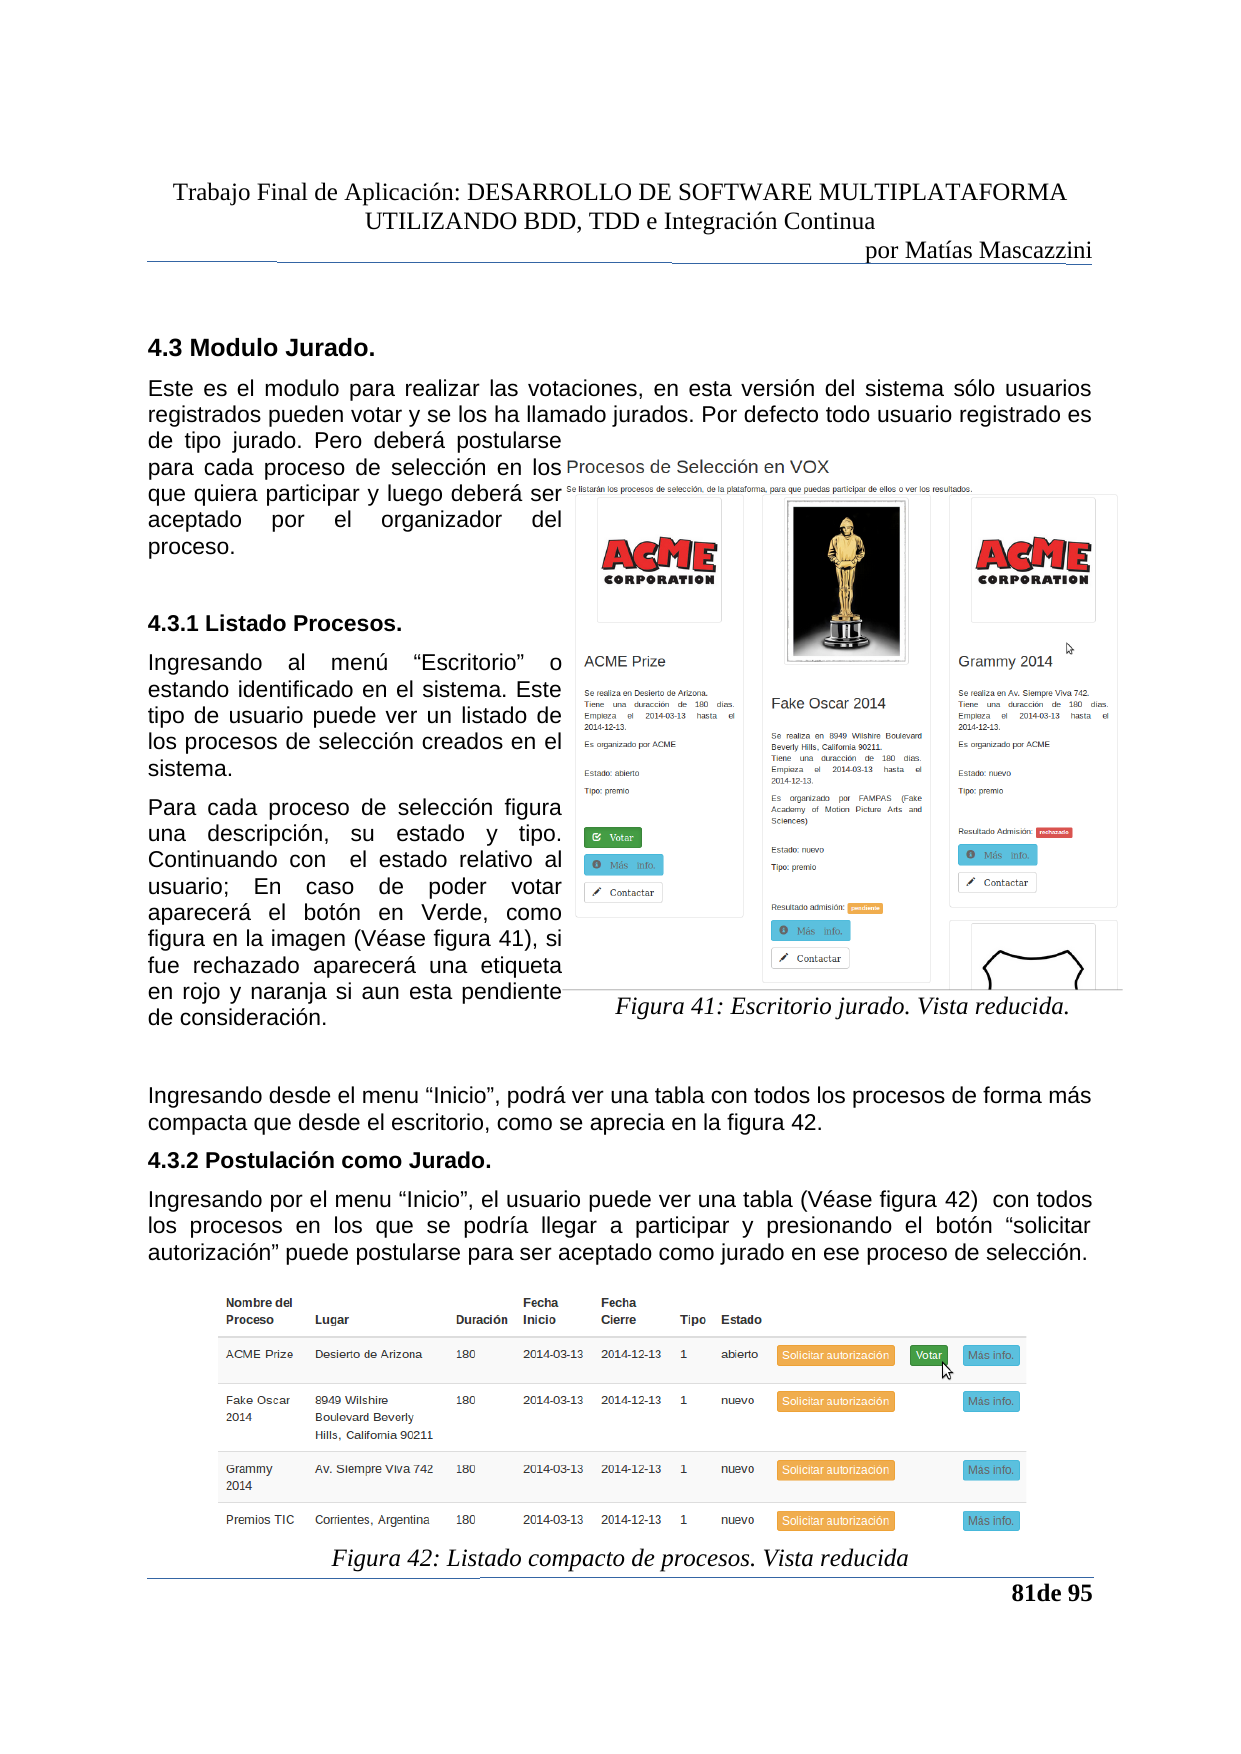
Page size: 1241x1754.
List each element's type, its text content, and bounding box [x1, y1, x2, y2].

text Ingresando por el menu “Inicio”, el usuario puede ver una tabla (Véase figura 42) con todos los procesos en los que se podría llegar a participar y presionando el botón “solicitar autorización” puede postularse para ser aceptado como jurado en ese proceso de selección. [148, 1186, 1093, 1265]
text 4.3.1 Listado Procesos. [148, 610, 562, 637]
text Para cada proceso de selección figura una descripción, su estado y tipo. Continuando con el estado relativo al usuario; En caso de poder votar aparecerá el botón en Verde, como figura en la imagen (Véase figura 41), si fue rechazado aparecerá una etiqueta en rojo y naranja si aun esta pendiente de consideración. [148, 793, 1093, 1031]
text 4.3.2 Postulación como Jurado. [148, 1147, 1093, 1174]
text Ingresando al menú “Escritorio” o estando identificado en el sistema. Este tipo de usuario puede ver un listado de los procesos de selección creados en el sistema. [148, 649, 562, 781]
picture [213, 1294, 1027, 1543]
text Este es el modulo para realizar las votaciones, en esta versión del sistema sólo usuarios registrados pueden votar y se los ha llamado jurados. Por defecto todo usuario registrado es de tipo jurado. Pero deberá postularse para cada proceso de selección en los que quiera participar y luego deberá ser aceptado por el organizador del proceso. [148, 374, 1123, 559]
text Figura 41: Escritorio jurado. Vista reducida. [562, 991, 1123, 1019]
text Ingresando desde el menu “Inicio”, podrá ver una tabla con todos los procesos de forma más compacta que desde el escritorio, como se aprecia en la figura 42. [148, 1082, 1093, 1135]
picture [562, 454, 1123, 991]
subtitle 4.3 Modulo Jurado. [148, 333, 1093, 362]
text Figura 42: Listado compacto de procesos. Vista reducida [214, 1543, 1026, 1572]
